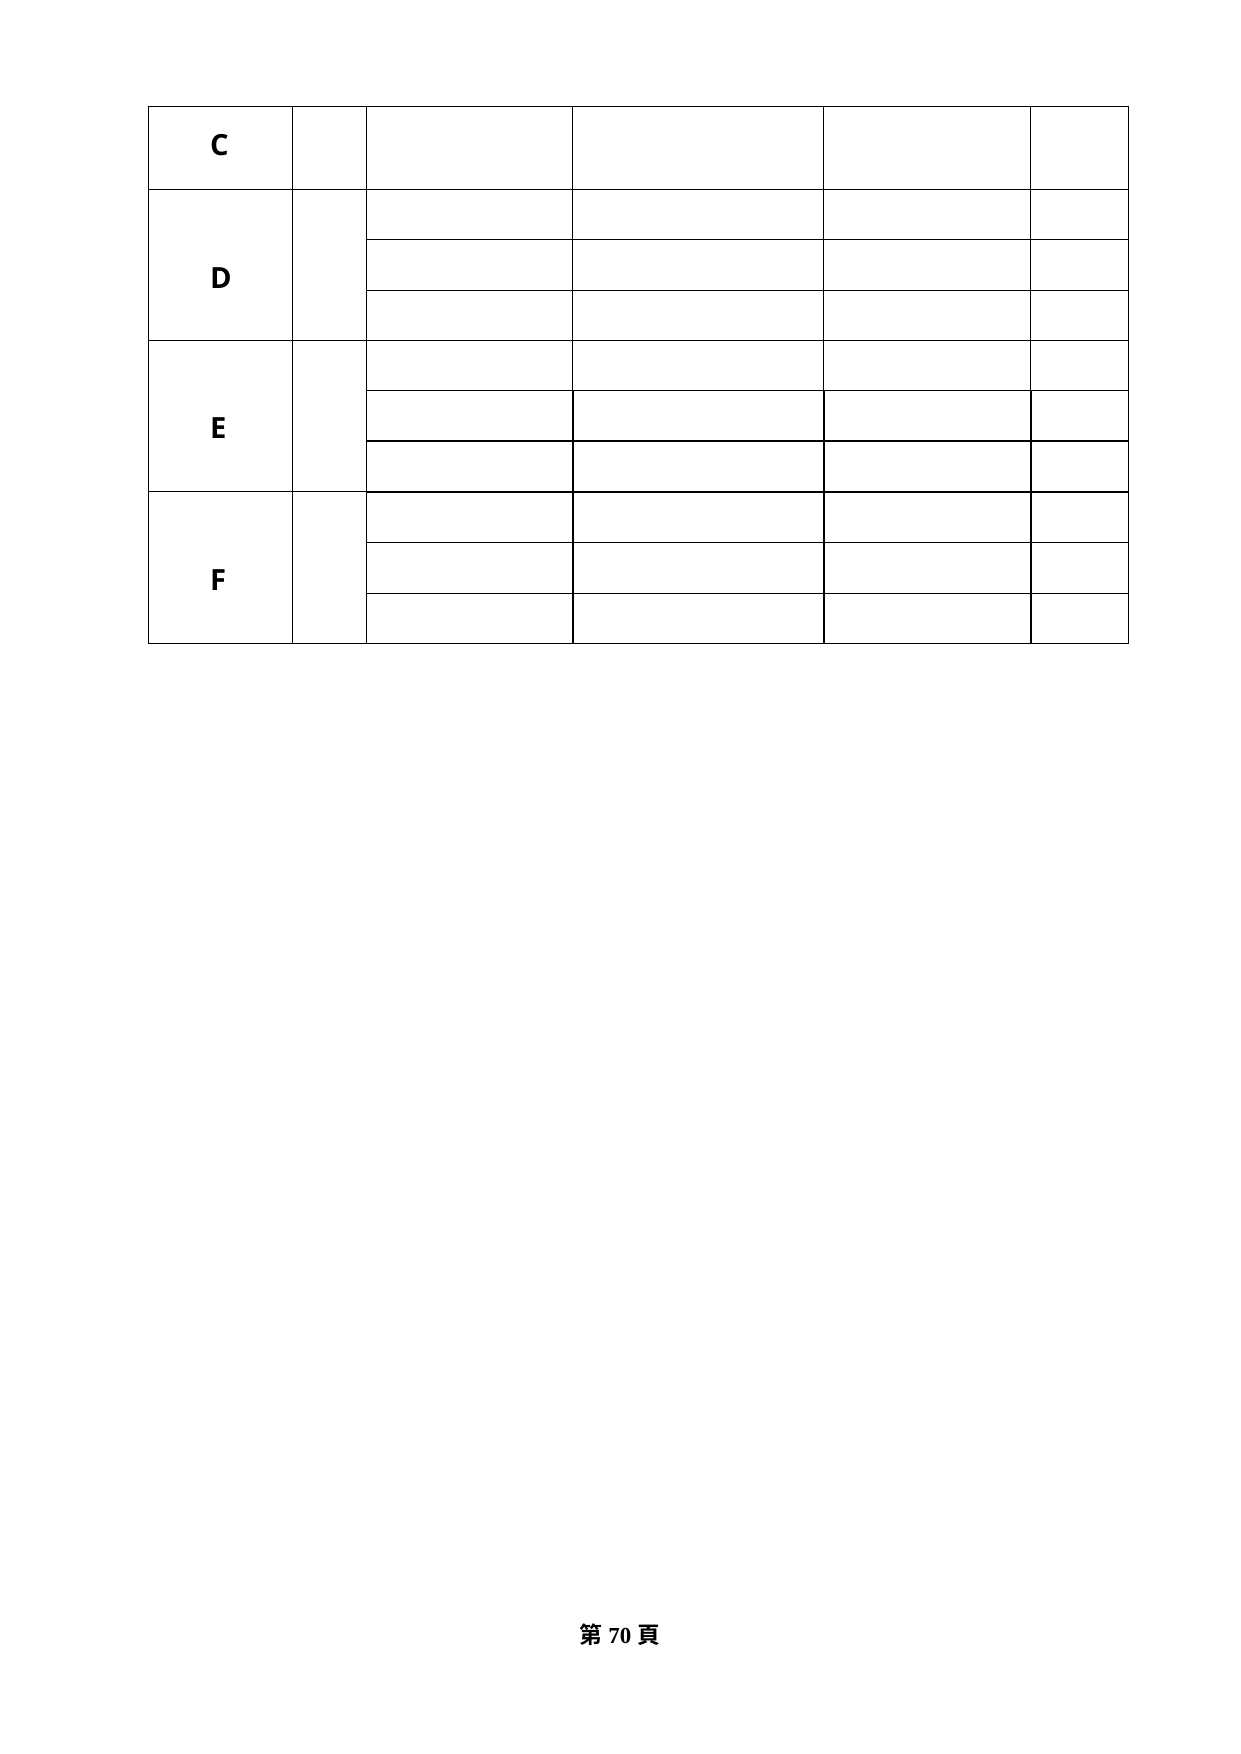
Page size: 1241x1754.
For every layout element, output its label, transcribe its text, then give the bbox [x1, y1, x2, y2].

table_cell [825, 493, 1030, 542]
table_cell [825, 594, 1030, 643]
table_cell [367, 107, 572, 189]
table_cell E [149, 341, 292, 491]
table_cell [574, 493, 823, 542]
table_cell [367, 442, 572, 491]
table_cell [824, 240, 1030, 289]
table_cell [367, 543, 572, 592]
table_cell [824, 291, 1030, 340]
table_cell [367, 291, 572, 340]
table_cell [367, 391, 572, 440]
table_cell [574, 391, 823, 440]
table_cell [825, 442, 1030, 491]
table_cell [293, 107, 366, 189]
table_cell [367, 190, 572, 239]
table_cell [574, 442, 823, 491]
table_cell [824, 341, 1030, 390]
table_cell [293, 492, 366, 643]
table_cell [573, 107, 823, 189]
table_cell [1031, 190, 1128, 239]
table_cell [367, 240, 572, 289]
table_cell C [149, 107, 292, 189]
table_cell [573, 190, 823, 239]
table_cell F [149, 492, 292, 643]
table_cell [293, 341, 366, 491]
table_cell [367, 594, 572, 643]
table_cell [573, 341, 823, 390]
table_cell [825, 391, 1030, 440]
table_cell [367, 493, 572, 542]
table_cell [1031, 240, 1128, 289]
table_cell [1031, 341, 1128, 390]
table_cell [1032, 594, 1128, 643]
table_cell [1032, 442, 1128, 491]
table_cell [574, 594, 823, 643]
table_cell [824, 107, 1030, 189]
table_cell D [149, 190, 292, 340]
table_cell [1032, 391, 1128, 440]
table_cell [1031, 107, 1128, 189]
table_cell [825, 543, 1030, 592]
table_cell [1032, 493, 1128, 542]
table_cell [293, 190, 366, 340]
table_cell [1031, 291, 1128, 340]
table_cell [573, 240, 823, 289]
table_cell [367, 341, 572, 390]
table_cell [573, 291, 823, 340]
table_cell [574, 543, 823, 592]
table_cell [824, 190, 1030, 239]
table_cell [1032, 543, 1128, 592]
